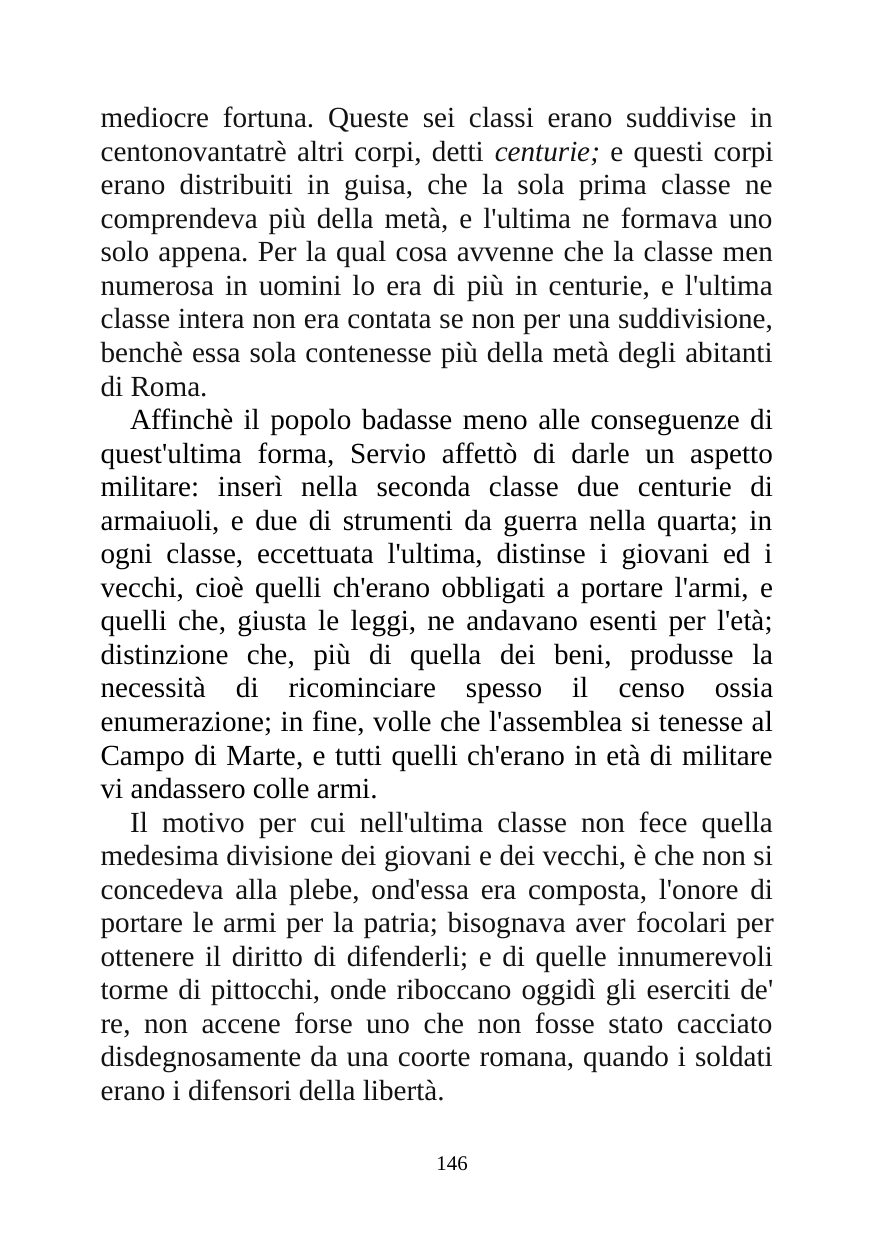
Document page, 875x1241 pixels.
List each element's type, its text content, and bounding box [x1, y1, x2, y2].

text Affinchè il popolo badasse meno alle conseguenze di quest'ultima forma, Servio affettò di darle un aspetto militare: inserì nella seconda classe due centurie di armaiuoli, e due di strumenti da guerra nella quarta; in ogni classe, eccettuata l'ultima, distinse i giovani ed i vecchi, cioè quelli ch'erano obbligati a portare l'armi, e quelli che, giusta le leggi, ne andavano esenti per l'età; distinzione che, più di quella dei beni, produsse la necessità di ricominciare spesso il censo ossia enumerazione; in fine, volle che l'assemblea si tenesse al Campo di Marte, e tutti quelli ch'erano in età di militare vi andassero colle armi. [100, 402, 774, 805]
text mediocre fortuna. Queste sei classi erano suddivise in centonovantatrè altri corpi, detti centurie; e questi corpi erano distribuiti in guisa, che la sola prima classe ne comprendeva più della metà, e l'ultima ne formava uno solo appena. Per la qual cosa avvenne che la classe men numerosa in uomini lo era di più in centurie, e l'ultima classe intera non era contata se non per una suddivisione, benchè essa sola contenesse più della metà degli abitanti di Roma. [100, 100, 774, 402]
text Il motivo per cui nell'ultima classe non fece quella medesima divisione dei giovani e dei vecchi, è che non si concedeva alla plebe, ond'essa era composta, l'onore di portare le armi per la patria; bisognava aver focolari per ottenere il diritto di difenderli; e di quelle innumerevoli torme di pittocchi, onde riboccano oggidì gli eserciti de' re, non accene forse uno che non fosse stato cacciato disdegnosamente da una coorte romana, quando i soldati erano i difensori della libertà. [100, 805, 774, 1107]
